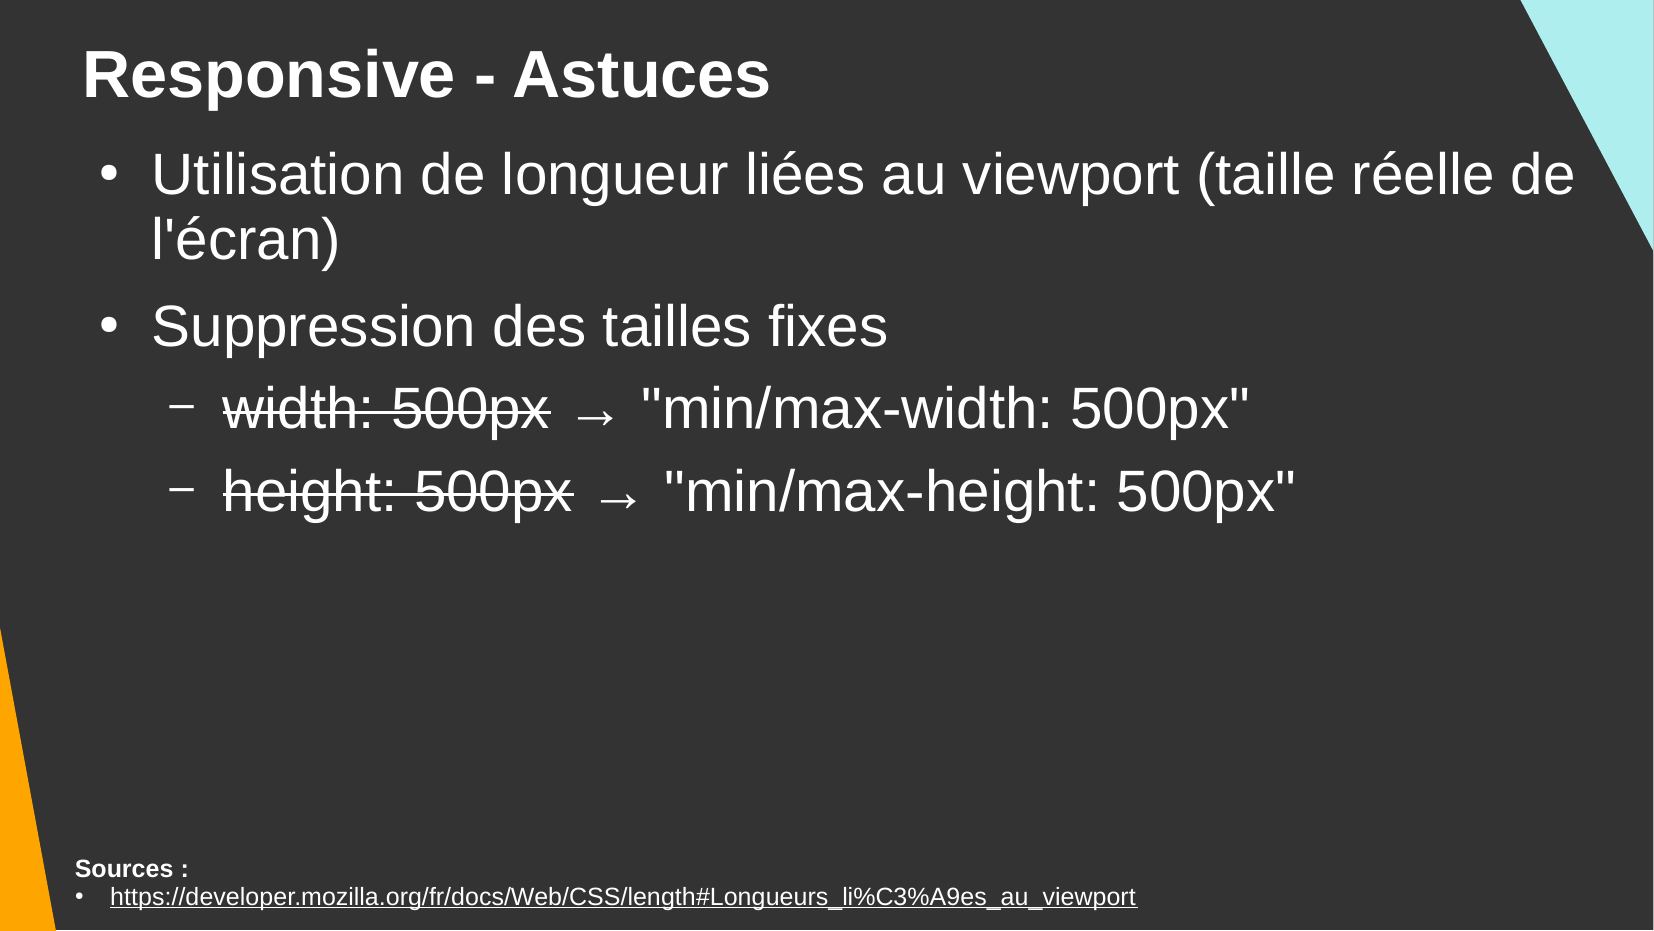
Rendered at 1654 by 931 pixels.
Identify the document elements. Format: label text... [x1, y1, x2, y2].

text_box [0, 627, 56, 931]
text_box Sources : https://developer.mozilla.org/fr/docs/Web/CSS/length#Longueurs_li%C3%A9es_au_viewport [60, 847, 1546, 928]
text_box [1520, 0, 1654, 253]
title Responsive - Astuces [82, 37, 1571, 112]
list Utilisation de longueur liées au viewport (taille réelle de l'écran) Suppression des tailles fixes width: 500px → "min/max-width: 500px" height: 500px → "min/max-height: 500px" [80, 141, 1605, 768]
